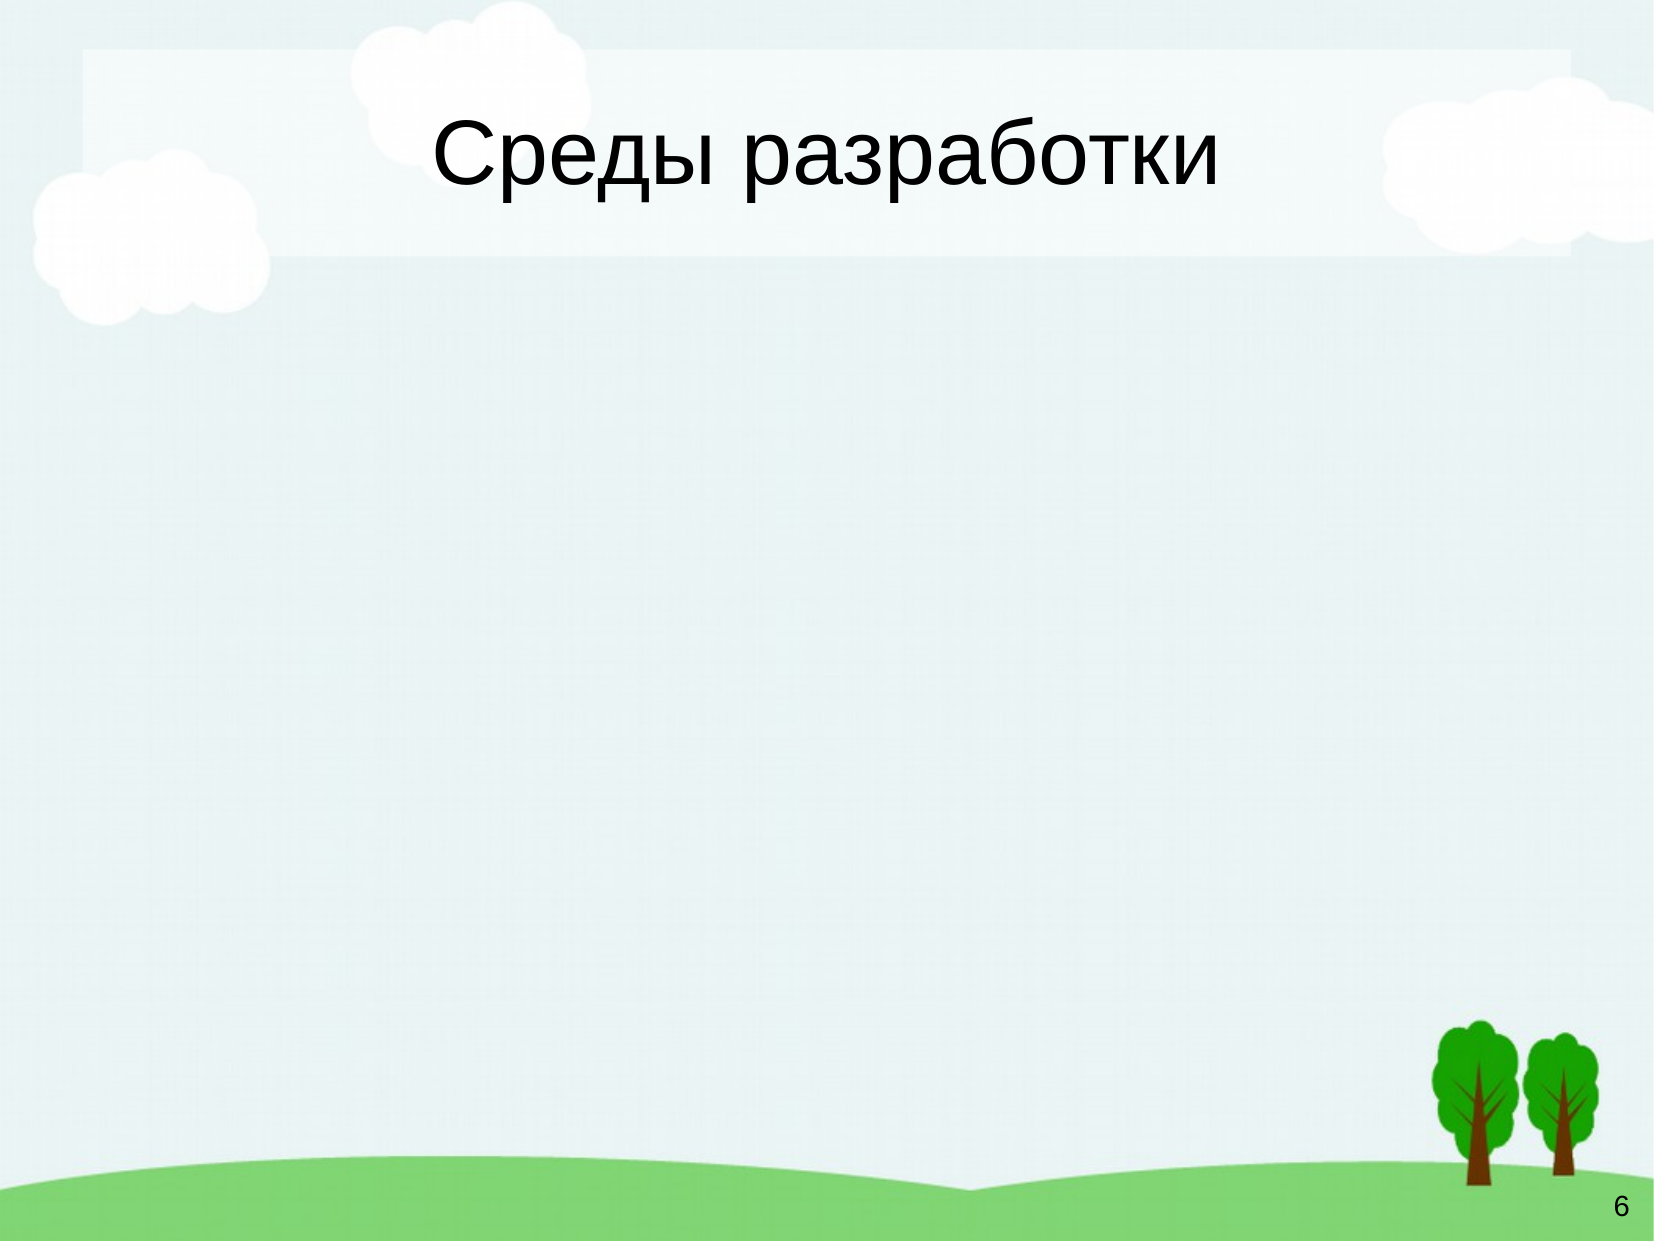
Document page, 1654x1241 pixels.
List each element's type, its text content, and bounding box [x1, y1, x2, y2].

picture [0, 0, 1654, 1241]
title Среды разработки [82, 49, 1571, 257]
